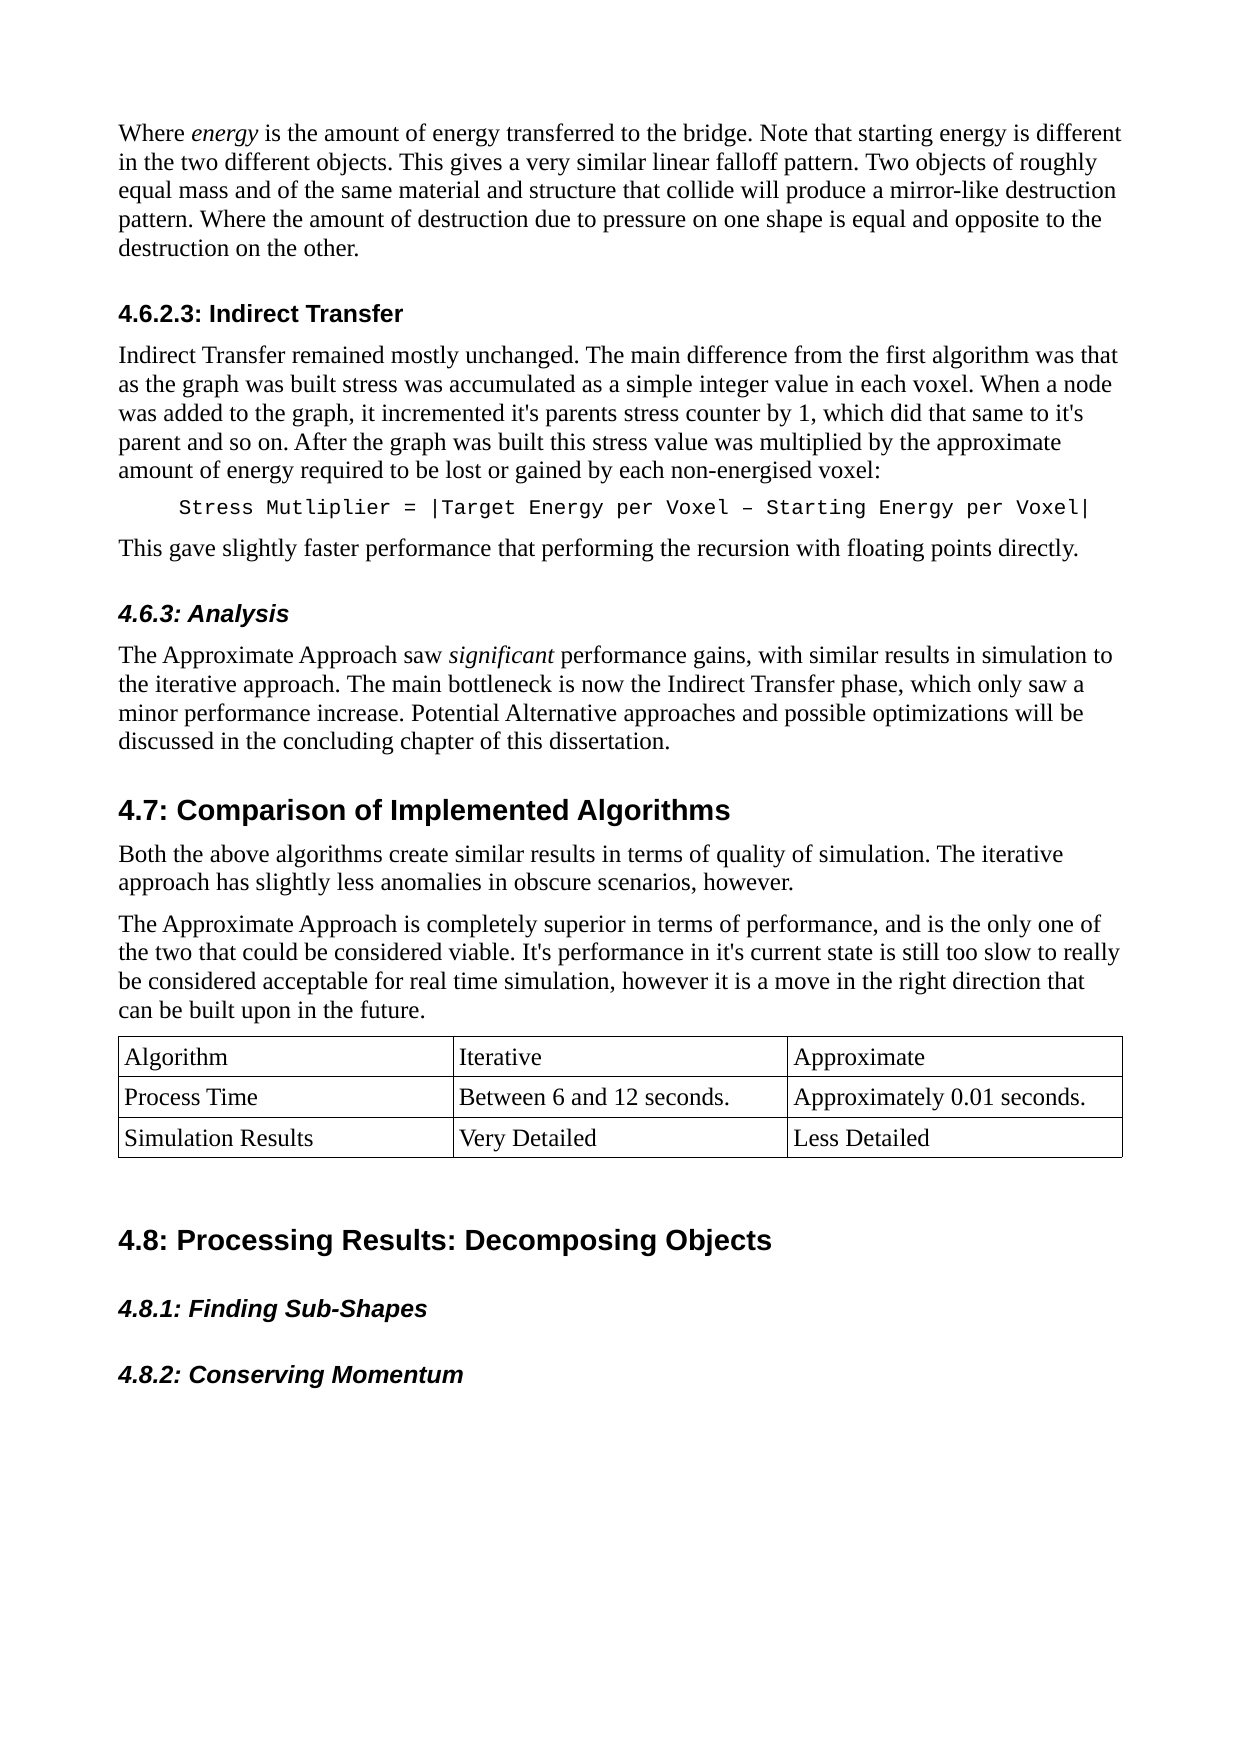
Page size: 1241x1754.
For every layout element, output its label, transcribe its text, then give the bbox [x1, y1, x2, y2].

table_header Approximate [788, 1037, 1122, 1076]
text Both the above algorithms create similar results in terms of quality of simulation. The iterative approach has slightly less anomalies in obscure scenarios, however. [118, 839, 1122, 896]
subtitle 4.6.2.3: Indirect Transfer [118, 299, 1122, 328]
table_header Iterative [454, 1037, 787, 1076]
table_header Algorithm [119, 1037, 453, 1076]
text The Approximate Approach saw significant performance gains, with similar results in simulation to the iterative approach. The main bottleneck is now the Indirect Transfer phase, which only saw a minor performance increase. Potential Alternative approaches and possible optimizations will be discussed in the concluding chapter of this dissertation. [118, 640, 1122, 755]
table_cell Simulation Results [119, 1118, 453, 1157]
table_cell Between 6 and 12 seconds. [454, 1077, 787, 1117]
table_cell Very Detailed [454, 1118, 787, 1157]
text This gave slightly faster performance that performing the recursion with floating points directly. [118, 533, 1122, 562]
subtitle 4.8.2: Conserving Momentum [118, 1361, 1122, 1389]
table_cell Less Detailed [788, 1118, 1122, 1157]
text Indirect Transfer remained mostly unchanged. The main difference from the first algorithm was that as the graph was built stress was accumulated as a simple integer value in each voxel. When a node was added to the graph, it incremented it's parents stress counter by 1, which did that same to it's parent and so on. After the graph was built this stress value was multiplied by the approximate amount of energy required to be lost or gained by each non-energised voxel: [118, 340, 1122, 484]
subtitle 4.8.1: Finding Sub-Shapes [118, 1294, 1122, 1323]
subtitle 4.8: Processing Results: Decomposing Objects [118, 1223, 1122, 1257]
text Where energy is the amount of energy transferred to the bridge. Note that starting energy is different in the two different objects. This gives a very similar linear falloff pattern. Two objects of roughly equal mass and of the same material and structure that collide will produce a mirror-like destruction pattern. Where the amount of destruction due to pressure on one shape is equal and opposite to the destruction on the other. [118, 118, 1122, 262]
table_cell Process Time [119, 1077, 453, 1117]
subtitle 4.7: Comparison of Implemented Algorithms [118, 793, 1122, 826]
subtitle 4.6.3: Analysis [118, 599, 1122, 628]
table_cell Approximately 0.01 seconds. [788, 1077, 1122, 1117]
text Stress Mutliplier = |Target Energy per Voxel – Starting Energy per Voxel| [148, 497, 1122, 520]
text The Approximate Approach is completely superior in terms of performance, and is the only one of the two that could be considered viable. It's performance in it's current state is still too slow to really be considered acceptable for real time simulation, however it is a move in the right direction that can be built upon in the future. [118, 909, 1122, 1024]
